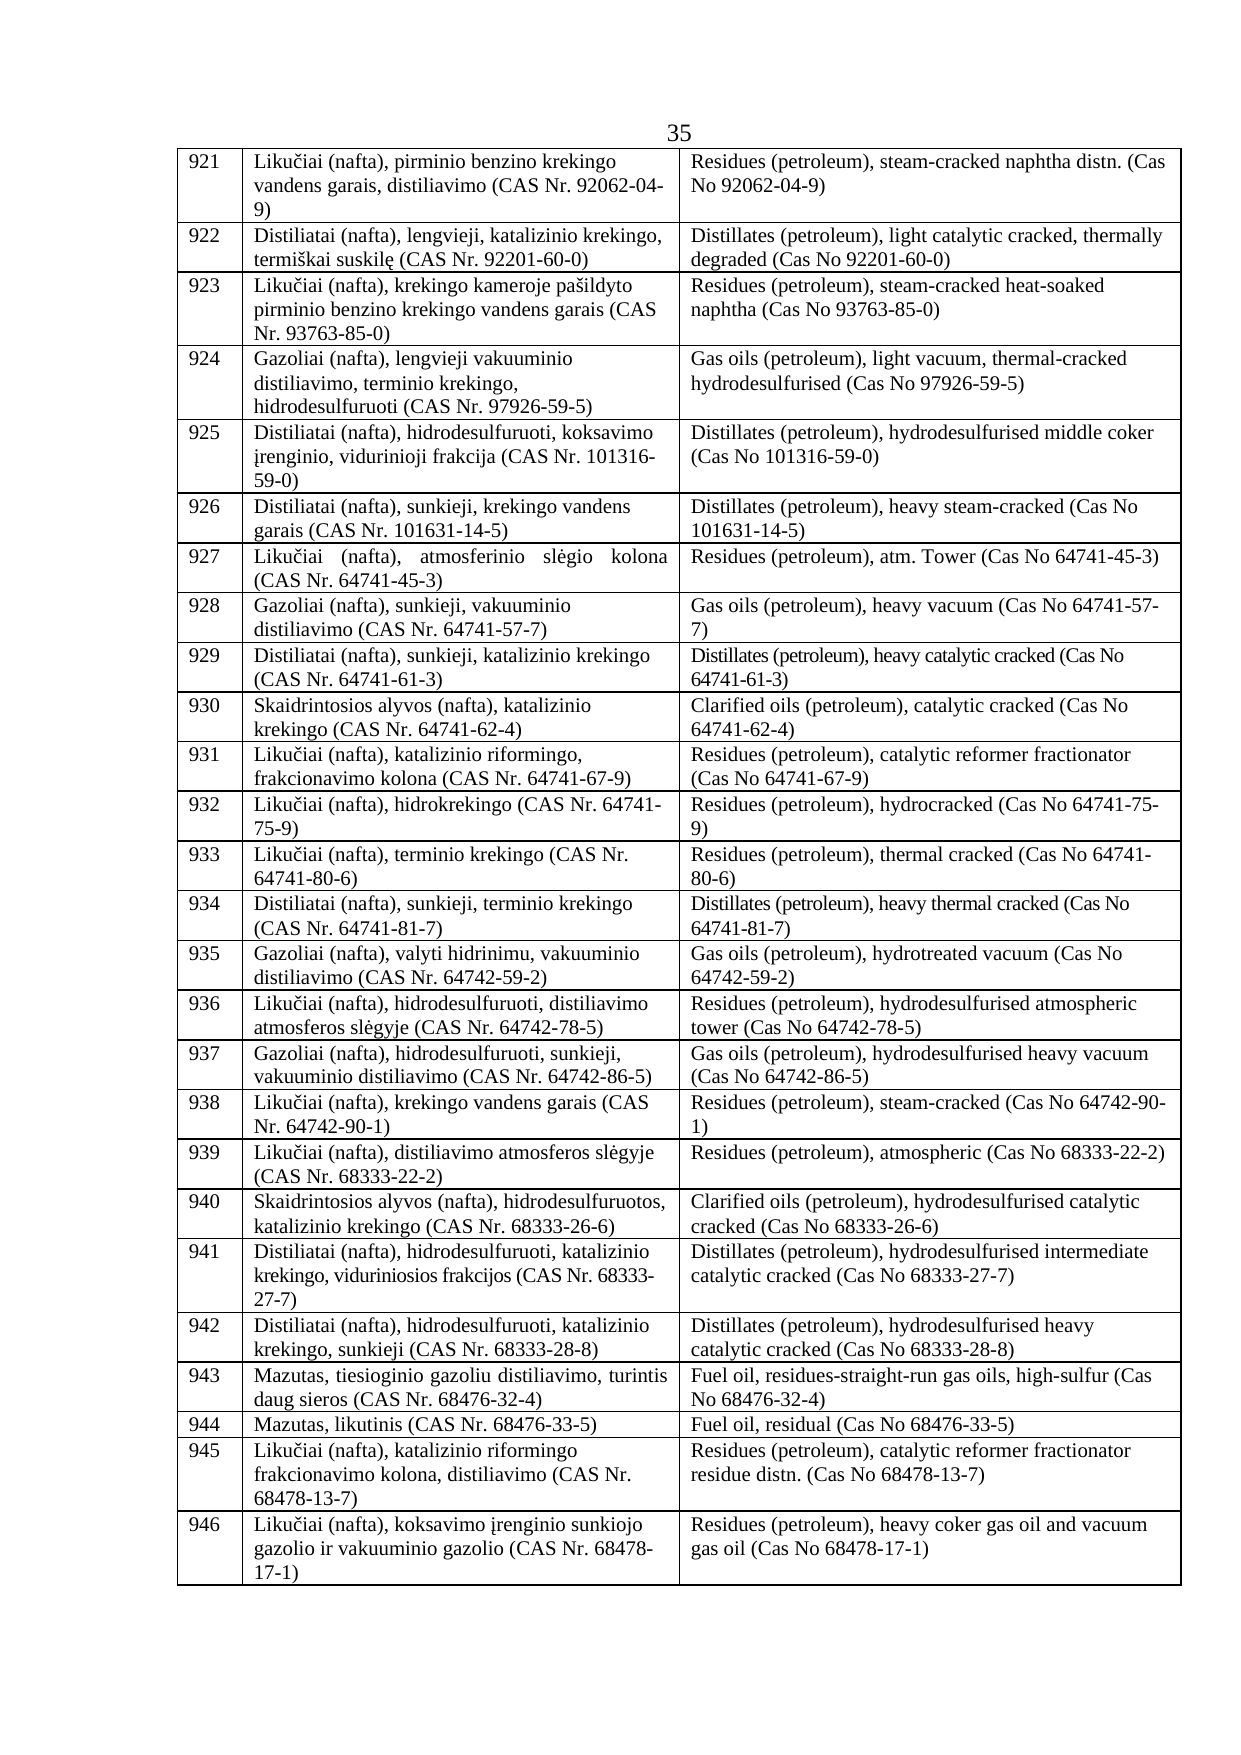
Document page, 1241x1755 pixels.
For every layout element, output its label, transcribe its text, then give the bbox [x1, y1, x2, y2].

table_cell 921 [178, 149, 242, 221]
table_cell Likučiai (nafta), koksavimo įrenginio sunkiojo gazolio ir vakuuminio gazolio (CAS Nr. 68478-17-1) [243, 1512, 679, 1584]
table_cell 924 [178, 346, 242, 418]
table_cell 922 [178, 223, 242, 271]
table_cell Skaidrintosios alyvos (nafta), katalizinio krekingo (CAS Nr. 64741-62-4) [243, 693, 679, 741]
table_cell Gas oils (petroleum), hydrodesulfurised heavy vacuum (Cas No 64742-86-5) [680, 1041, 1180, 1088]
table_cell Clarified oils (petroleum), hydrodesulfurised catalytic cracked (Cas No 68333-26-6) [680, 1190, 1180, 1238]
table_cell 927 [178, 544, 242, 592]
table_cell Distillates (petroleum), hydrodesulfurised middle coker (Cas No 101316-59-0) [680, 420, 1180, 492]
table_cell 946 [178, 1512, 242, 1584]
table_cell Distiliatai (nafta), lengvieji, katalizinio krekingo, termiškai suskilę (CAS Nr. 92201-60-0) [243, 223, 679, 271]
table_cell Residues (petroleum), catalytic reformer fractionator residue distn. (Cas No 68478-13-7) [680, 1438, 1180, 1510]
table_cell Gas oils (petroleum), light vacuum, thermal-cracked hydrodesulfurised (Cas No 97926-59-5) [680, 346, 1180, 418]
table_cell 940 [178, 1190, 242, 1238]
table_cell 943 [178, 1363, 242, 1411]
table_cell Gazoliai (nafta), lengvieji vakuuminio distiliavimo, terminio krekingo, hidrodesulfuruoti (CAS Nr. 97926-59-5) [243, 346, 679, 418]
table_cell Likučiai (nafta), pirminio benzino krekingo vandens garais, distiliavimo (CAS Nr. 92062-04-9) [243, 149, 679, 221]
table_cell Residues (petroleum), steam-cracked naphtha distn. (Cas No 92062-04-9) [680, 149, 1180, 221]
table_cell Mazutas, tiesioginio gazoliu distiliavimo, turintis daug sieros (CAS Nr. 68476-32-4) [243, 1363, 679, 1411]
table_cell 934 [178, 891, 242, 939]
table_cell Clarified oils (petroleum), catalytic cracked (Cas No 64741-62-4) [680, 693, 1180, 741]
table_cell Likučiai (nafta), terminio krekingo (CAS Nr. 64741-80-6) [243, 842, 679, 890]
table_cell Distiliatai (nafta), hidrodesulfuruoti, koksavimo įrenginio, vidurinioji frakcija (CAS Nr. 101316-59-0) [243, 420, 679, 492]
table_cell Distiliatai (nafta), sunkieji, krekingo vandens garais (CAS Nr. 101631-14-5) [243, 494, 679, 542]
table_cell Likučiai (nafta), atmosferinio slėgio kolona (CAS Nr. 64741-45-3) [243, 544, 679, 592]
table_cell Distiliatai (nafta), sunkieji, katalizinio krekingo (CAS Nr. 64741-61-3) [243, 643, 679, 691]
table_cell Residues (petroleum), catalytic reformer fractionator (Cas No 64741-67-9) [680, 742, 1180, 790]
table_cell 931 [178, 742, 242, 790]
table_cell Distillates (petroleum), hydrodesulfurised intermediate catalytic cracked (Cas No 68333-27-7) [680, 1239, 1180, 1311]
table_cell Residues (petroleum), hydrodesulfurised atmospheric tower (Cas No 64742-78-5) [680, 991, 1180, 1039]
table_cell 938 [178, 1090, 242, 1138]
table_cell 937 [178, 1041, 242, 1088]
table_cell Gas oils (petroleum), hydrotreated vacuum (Cas No 64742-59-2) [680, 941, 1180, 989]
table_cell Fuel oil, residual (Cas No 68476-33-5) [680, 1412, 1180, 1436]
table_cell Gazoliai (nafta), hidrodesulfuruoti, sunkieji, vakuuminio distiliavimo (CAS Nr. 64742-86-5) [243, 1041, 679, 1088]
table_cell 928 [178, 593, 242, 641]
table_cell Mazutas, likutinis (CAS Nr. 68476-33-5) [243, 1412, 679, 1436]
table_cell Gazoliai (nafta), valyti hidrinimu, vakuuminio distiliavimo (CAS Nr. 64742-59-2) [243, 941, 679, 989]
table_cell Distiliatai (nafta), hidrodesulfuruoti, katalizinio krekingo, viduriniosios frakcijos (CAS Nr. 68333-27-7) [243, 1239, 679, 1311]
table_cell 942 [178, 1313, 242, 1361]
table_cell 923 [178, 273, 242, 345]
table_cell 936 [178, 991, 242, 1039]
table_cell Distillates (petroleum), heavy thermal cracked (Cas No 64741-81-7) [680, 891, 1180, 939]
table_cell Distillates (petroleum), heavy catalytic cracked (Cas No 64741-61-3) [680, 643, 1180, 691]
table_cell 925 [178, 420, 242, 492]
table_cell 941 [178, 1239, 242, 1311]
table_cell Likučiai (nafta), hidrodesulfuruoti, distiliavimo atmosferos slėgyje (CAS Nr. 64742-78-5) [243, 991, 679, 1039]
table_cell Likučiai (nafta), katalizinio riformingo frakcionavimo kolona, distiliavimo (CAS Nr. 68478-13-7) [243, 1438, 679, 1510]
table_cell 930 [178, 693, 242, 741]
table_cell Residues (petroleum), thermal cracked (Cas No 64741-80-6) [680, 842, 1180, 890]
table_cell Distillates (petroleum), hydrodesulfurised heavy catalytic cracked (Cas No 68333-28-8) [680, 1313, 1180, 1361]
table_cell Likučiai (nafta), distiliavimo atmosferos slėgyje (CAS Nr. 68333-22-2) [243, 1140, 679, 1188]
table_cell 926 [178, 494, 242, 542]
table_cell Distillates (petroleum), heavy steam-cracked (Cas No 101631-14-5) [680, 494, 1180, 542]
table_cell Skaidrintosios alyvos (nafta), hidrodesulfuruotos, katalizinio krekingo (CAS Nr. 68333-26-6) [243, 1190, 679, 1238]
table_cell Distillates (petroleum), light catalytic cracked, thermally degraded (Cas No 92201-60-0) [680, 223, 1180, 271]
table_cell Residues (petroleum), steam-cracked heat-soaked naphtha (Cas No 93763-85-0) [680, 273, 1180, 345]
table_cell Residues (petroleum), heavy coker gas oil and vacuum gas oil (Cas No 68478-17-1) [680, 1512, 1180, 1584]
table_cell Gas oils (petroleum), heavy vacuum (Cas No 64741-57-7) [680, 593, 1180, 641]
table_cell Residues (petroleum), steam-cracked (Cas No 64742-90-1) [680, 1090, 1180, 1138]
table_cell Likučiai (nafta), krekingo vandens garais (CAS Nr. 64742-90-1) [243, 1090, 679, 1138]
table_cell Residues (petroleum), atm. Tower (Cas No 64741-45-3) [680, 544, 1180, 592]
table_cell Distiliatai (nafta), hidrodesulfuruoti, katalizinio krekingo, sunkieji (CAS Nr. 68333-28-8) [243, 1313, 679, 1361]
table_cell Residues (petroleum), atmospheric (Cas No 68333-22-2) [680, 1140, 1180, 1188]
table_cell Likučiai (nafta), katalizinio riformingo, frakcionavimo kolona (CAS Nr. 64741-67-9) [243, 742, 679, 790]
table_cell 945 [178, 1438, 242, 1510]
table_cell Gazoliai (nafta), sunkieji, vakuuminio distiliavimo (CAS Nr. 64741-57-7) [243, 593, 679, 641]
table_cell 939 [178, 1140, 242, 1188]
table_cell 935 [178, 941, 242, 989]
table_cell 929 [178, 643, 242, 691]
table_cell 932 [178, 792, 242, 840]
table_cell Residues (petroleum), hydrocracked (Cas No 64741-75-9) [680, 792, 1180, 840]
table_cell Distiliatai (nafta), sunkieji, terminio krekingo (CAS Nr. 64741-81-7) [243, 891, 679, 939]
table_cell Likučiai (nafta), hidrokrekingo (CAS Nr. 64741-75-9) [243, 792, 679, 840]
table_cell 944 [178, 1412, 242, 1436]
table_cell 933 [178, 842, 242, 890]
table_cell Fuel oil, residues-straight-run gas oils, high-sulfur (Cas No 68476-32-4) [680, 1363, 1180, 1411]
table_cell Likučiai (nafta), krekingo kameroje pašildyto pirminio benzino krekingo vandens garais (CAS Nr. 93763-85-0) [243, 273, 679, 345]
